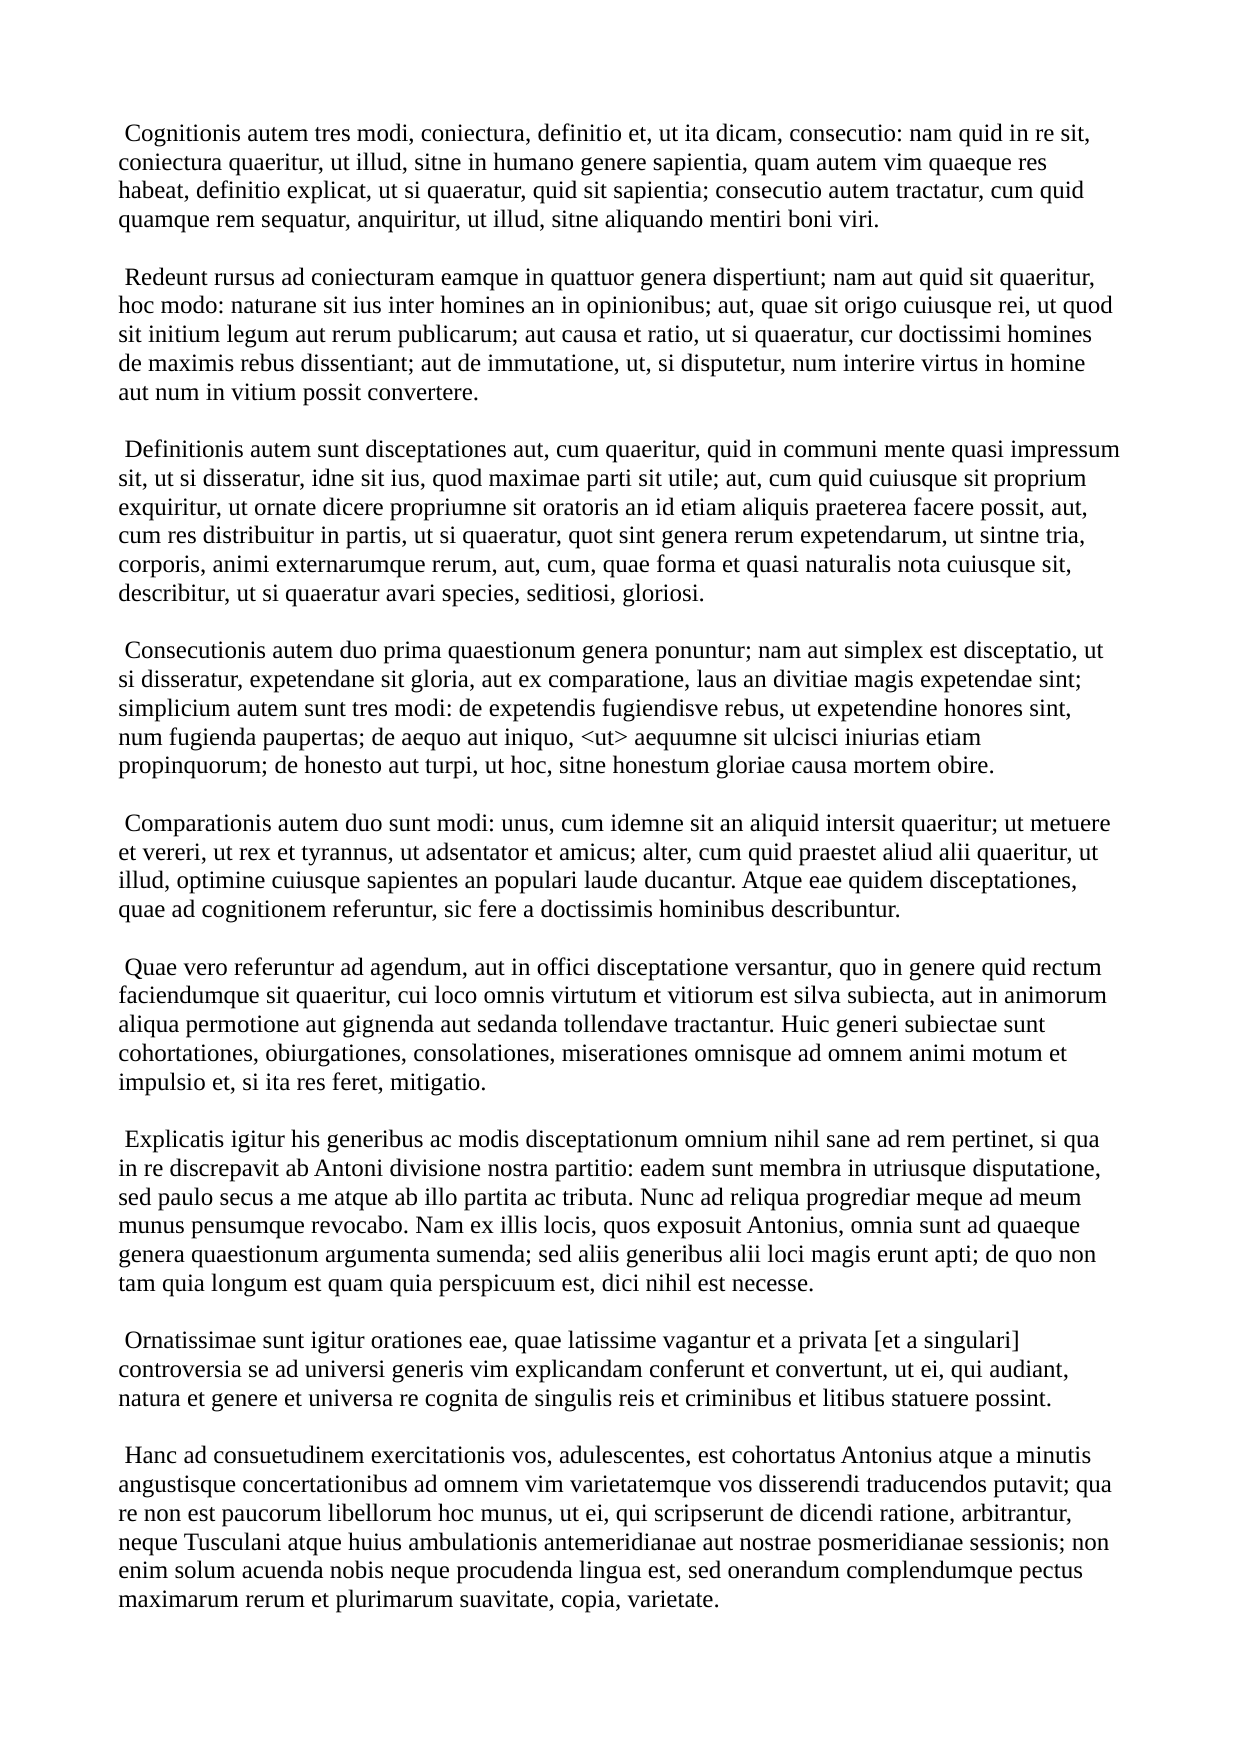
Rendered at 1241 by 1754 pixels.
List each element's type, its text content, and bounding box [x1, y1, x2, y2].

text Consecutionis autem duo prima quaestionum genera ponuntur; nam aut simplex est disceptatio, ut si disseratur, expetendane sit gloria, aut ex comparatione, laus an divitiae magis expetendae sint; simplicium autem sunt tres modi: de expetendis fugiendisve rebus, ut expetendine honores sint, num fugienda paupertas; de aequo aut iniquo, <ut> aequumne sit ulcisci iniurias etiam propinquorum; de honesto aut turpi, ut hoc, sitne honestum gloriae causa mortem obire. [118, 636, 1122, 779]
text Hanc ad consuetudinem exercitationis vos, adulescentes, est cohortatus Antonius atque a minutis angustisque concertationibus ad omnem vim varietatemque vos disserendi traducendos putavit; qua re non est paucorum libellorum hoc munus, ut ei, qui scripserunt de dicendi ratione, arbitrantur, neque Tusculani atque huius ambulationis antemeridianae aut nostrae posmeridianae sessionis; non enim solum acuenda nobis neque procudenda lingua est, sed onerandum complendumque pectus maximarum rerum et plurimarum suavitate, copia, varietate. [118, 1441, 1122, 1613]
text Ornatissimae sunt igitur orationes eae, quae latissime vagantur et a privata [et a singulari] controversia se ad universi generis vim explicandam conferunt et convertunt, ut ei, qui audiant, natura et genere et universa re cognita de singulis reis et criminibus et litibus statuere possint. [118, 1326, 1122, 1412]
text Comparationis autem duo sunt modi: unus, cum idemne sit an aliquid intersit quaeritur; ut metuere et vereri, ut rex et tyrannus, ut adsentator et amicus; alter, cum quid praestet aliud alii quaeritur, ut illud, optimine cuiusque sapientes an populari laude ducantur. Atque eae quidem disceptationes, quae ad cognitionem referuntur, sic fere a doctissimis hominibus describuntur. [118, 808, 1122, 923]
text Definitionis autem sunt disceptationes aut, cum quaeritur, quid in communi mente quasi impressum sit, ut si disseratur, idne sit ius, quod maximae parti sit utile; aut, cum quid cuiusque sit proprium exquiritur, ut ornate dicere propriumne sit oratoris an id etiam aliquis praeterea facere possit, aut, cum res distribuitur in partis, ut si quaeratur, quot sint genera rerum expetendarum, ut sintne tria, corporis, animi externarumque rerum, aut, cum, quae forma et quasi naturalis nota cuiusque sit, describitur, ut si quaeratur avari species, seditiosi, gloriosi. [118, 434, 1122, 607]
text Quae vero referuntur ad agendum, aut in offici disceptatione versantur, quo in genere quid rectum faciendumque sit quaeritur, cui loco omnis virtutum et vitiorum est silva subiecta, aut in animorum aliqua permotione aut gignenda aut sedanda tollendave tractantur. Huic generi subiectae sunt cohortationes, obiurgationes, consolationes, miserationes omnisque ad omnem animi motum et impulsio et, si ita res feret, mitigatio. [118, 952, 1122, 1096]
text Cognitionis autem tres modi, coniectura, definitio et, ut ita dicam, consecutio: nam quid in re sit, coniectura quaeritur, ut illud, sitne in humano genere sapientia, quam autem vim quaeque res habeat, definitio explicat, ut si quaeratur, quid sit sapientia; consecutio autem tractatur, cum quid quamque rem sequatur, anquiritur, ut illud, sitne aliquando mentiri boni viri. [118, 118, 1122, 233]
text Explicatis igitur his generibus ac modis disceptationum omnium nihil sane ad rem pertinet, si qua in re discrepavit ab Antoni divisione nostra partitio: eadem sunt membra in utriusque disputatione, sed paulo secus a me atque ab illo partita ac tributa. Nunc ad reliqua progrediar meque ad meum munus pensumque revocabo. Nam ex illis locis, quos exposuit Antonius, omnia sunt ad quaeque genera quaestionum argumenta sumenda; sed aliis generibus alii loci magis erunt apti; de quo non tam quia longum est quam quia perspicuum est, dici nihil est necesse. [118, 1124, 1122, 1297]
text Redeunt rursus ad coniecturam eamque in quattuor genera dispertiunt; nam aut quid sit quaeritur, hoc modo: naturane sit ius inter homines an in opinionibus; aut, quae sit origo cuiusque rei, ut quod sit initium legum aut rerum publicarum; aut causa et ratio, ut si quaeratur, cur doctissimi homines de maximis rebus dissentiant; aut de immutatione, ut, si disputetur, num interire virtus in homine aut num in vitium possit convertere. [118, 262, 1122, 406]
